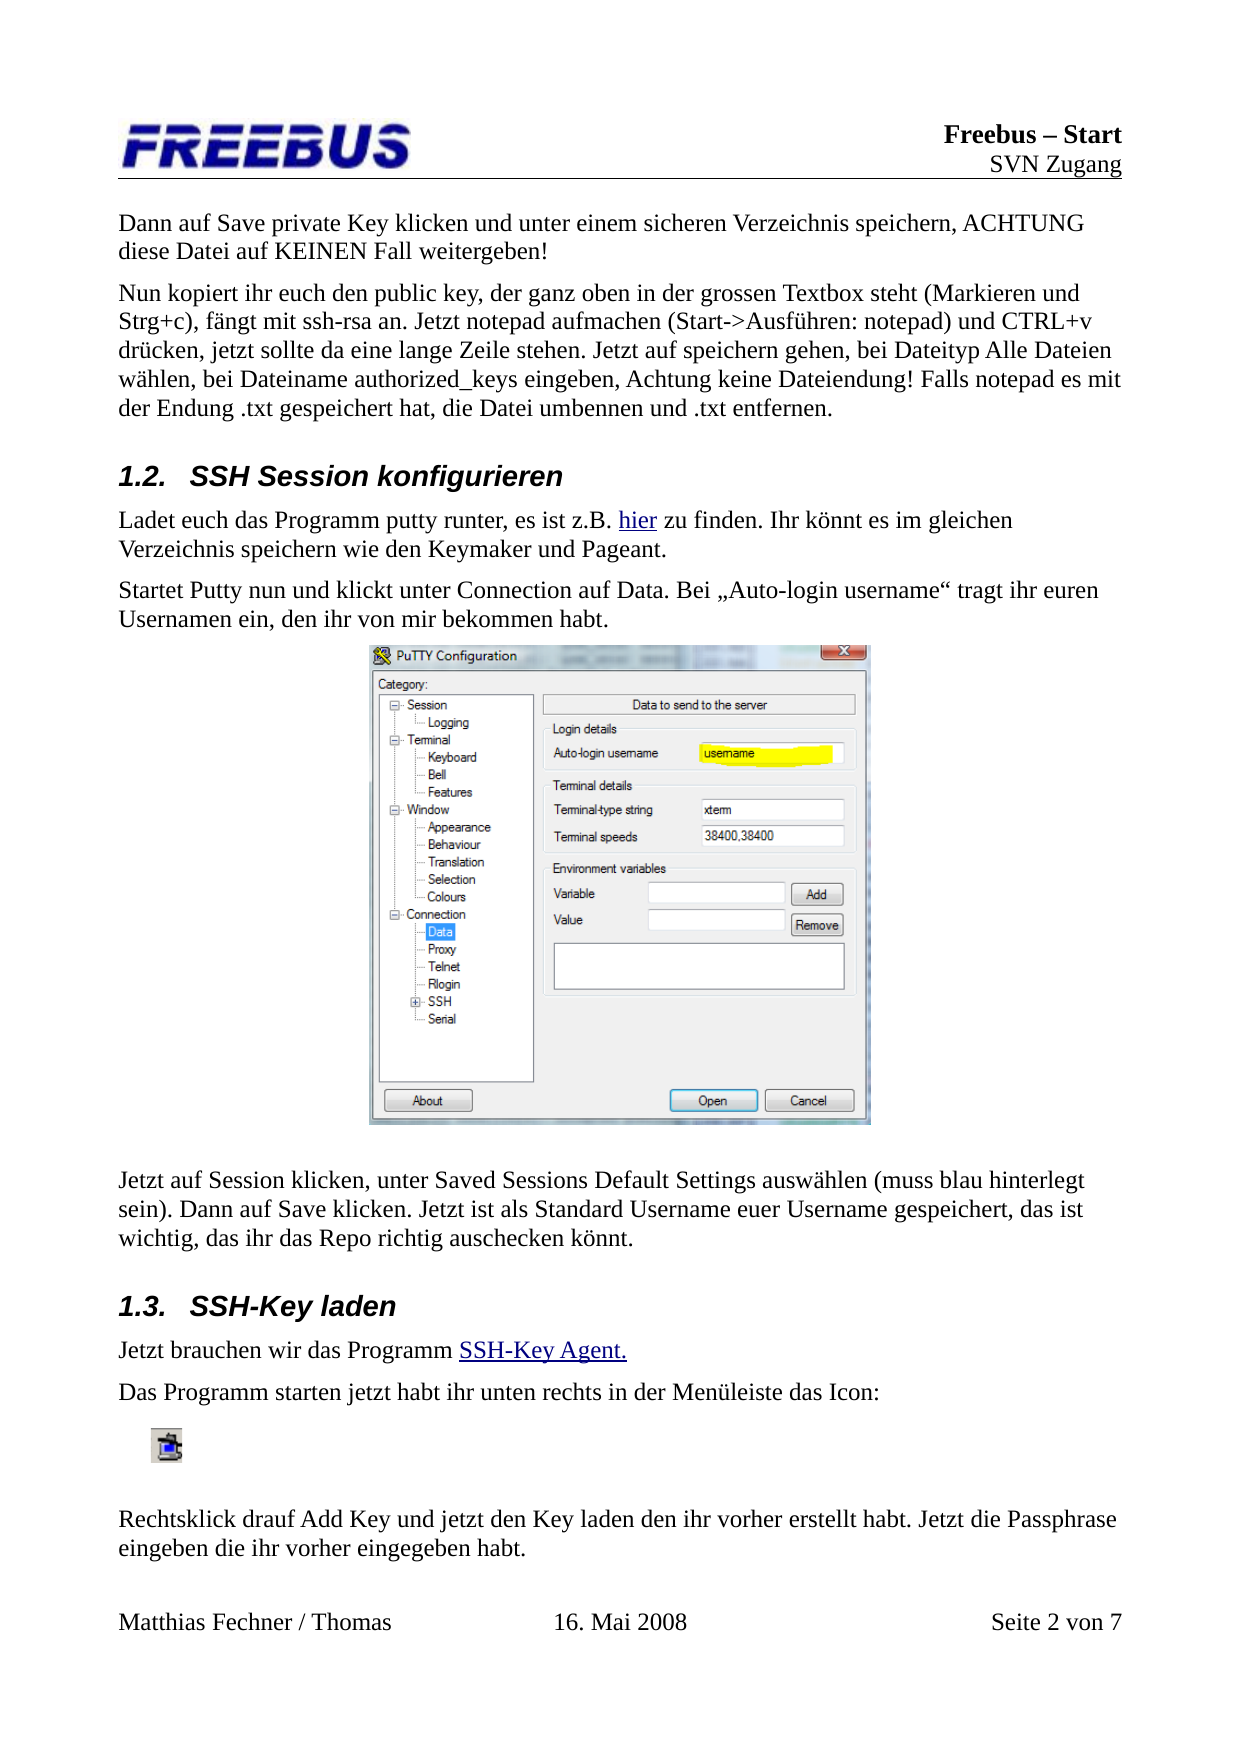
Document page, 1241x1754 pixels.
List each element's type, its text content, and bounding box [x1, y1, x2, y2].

text Das Programm starten jetzt habt ihr unten rechts in der Menüleiste das Icon: [118, 1377, 1122, 1405]
text Ladet euch das Programm putty runter, es ist z.B. hier zu finden. Ihr könnt es im gleichen Verzeichnis speichern wie den Keymaker und Pageant. [118, 505, 1122, 562]
picture [118, 118, 411, 172]
subtitle SSH-Key laden [118, 1289, 1122, 1323]
subtitle SSH Session konfigurieren [118, 459, 1122, 492]
text Nun kopiert ihr euch den public key, der ganz oben in der grossen Textbox steht (Markieren und Strg+c), fängt mit ssh-rsa an. Jetzt notepad aufmachen (Start->Ausführen: notepad) und CTRL+v drücken, jetzt sollte da eine lange Zeile stehen. Jetzt auf speichern gehen, bei Dateityp Alle Dateien wählen, bei Dateiname authorized_keys eingeben, Achtung keine Dateiendung! Falls notepad es mit der Endung .txt gespeichert hat, die Datei umbennen und .txt entfernen. [118, 278, 1122, 421]
picture [369, 645, 871, 1125]
text Rechtsklick drauf Add Key und jetzt den Key laden den ihr vorher erstellt habt. Jetzt die Passphrase eingeben die ihr vorher eingegeben habt. [118, 1504, 1122, 1561]
text Jetzt auf Session klicken, unter Saved Sessions Default Settings auswählen (muss blau hinterlegt sein). Dann auf Save klicken. Jetzt ist als Standard Username euer Username gespeichert, das ist wichtig, das ihr das Repo richtig auschecken könnt. [118, 1166, 1122, 1252]
text Dann auf Save private Key klicken und unter einem sicheren Verzeichnis speichern, ACHTUNG diese Datei auf KEINEN Fall weitergeben! [118, 208, 1122, 265]
text Jetzt brauchen wir das Programm SSH-Key Agent. [118, 1335, 1122, 1364]
text Startet Putty nun und klickt unter Connection auf Data. Bei „Auto-login username“ tragt ihr euren Usernamen ein, den ihr von mir bekommen habt. [118, 575, 1122, 632]
